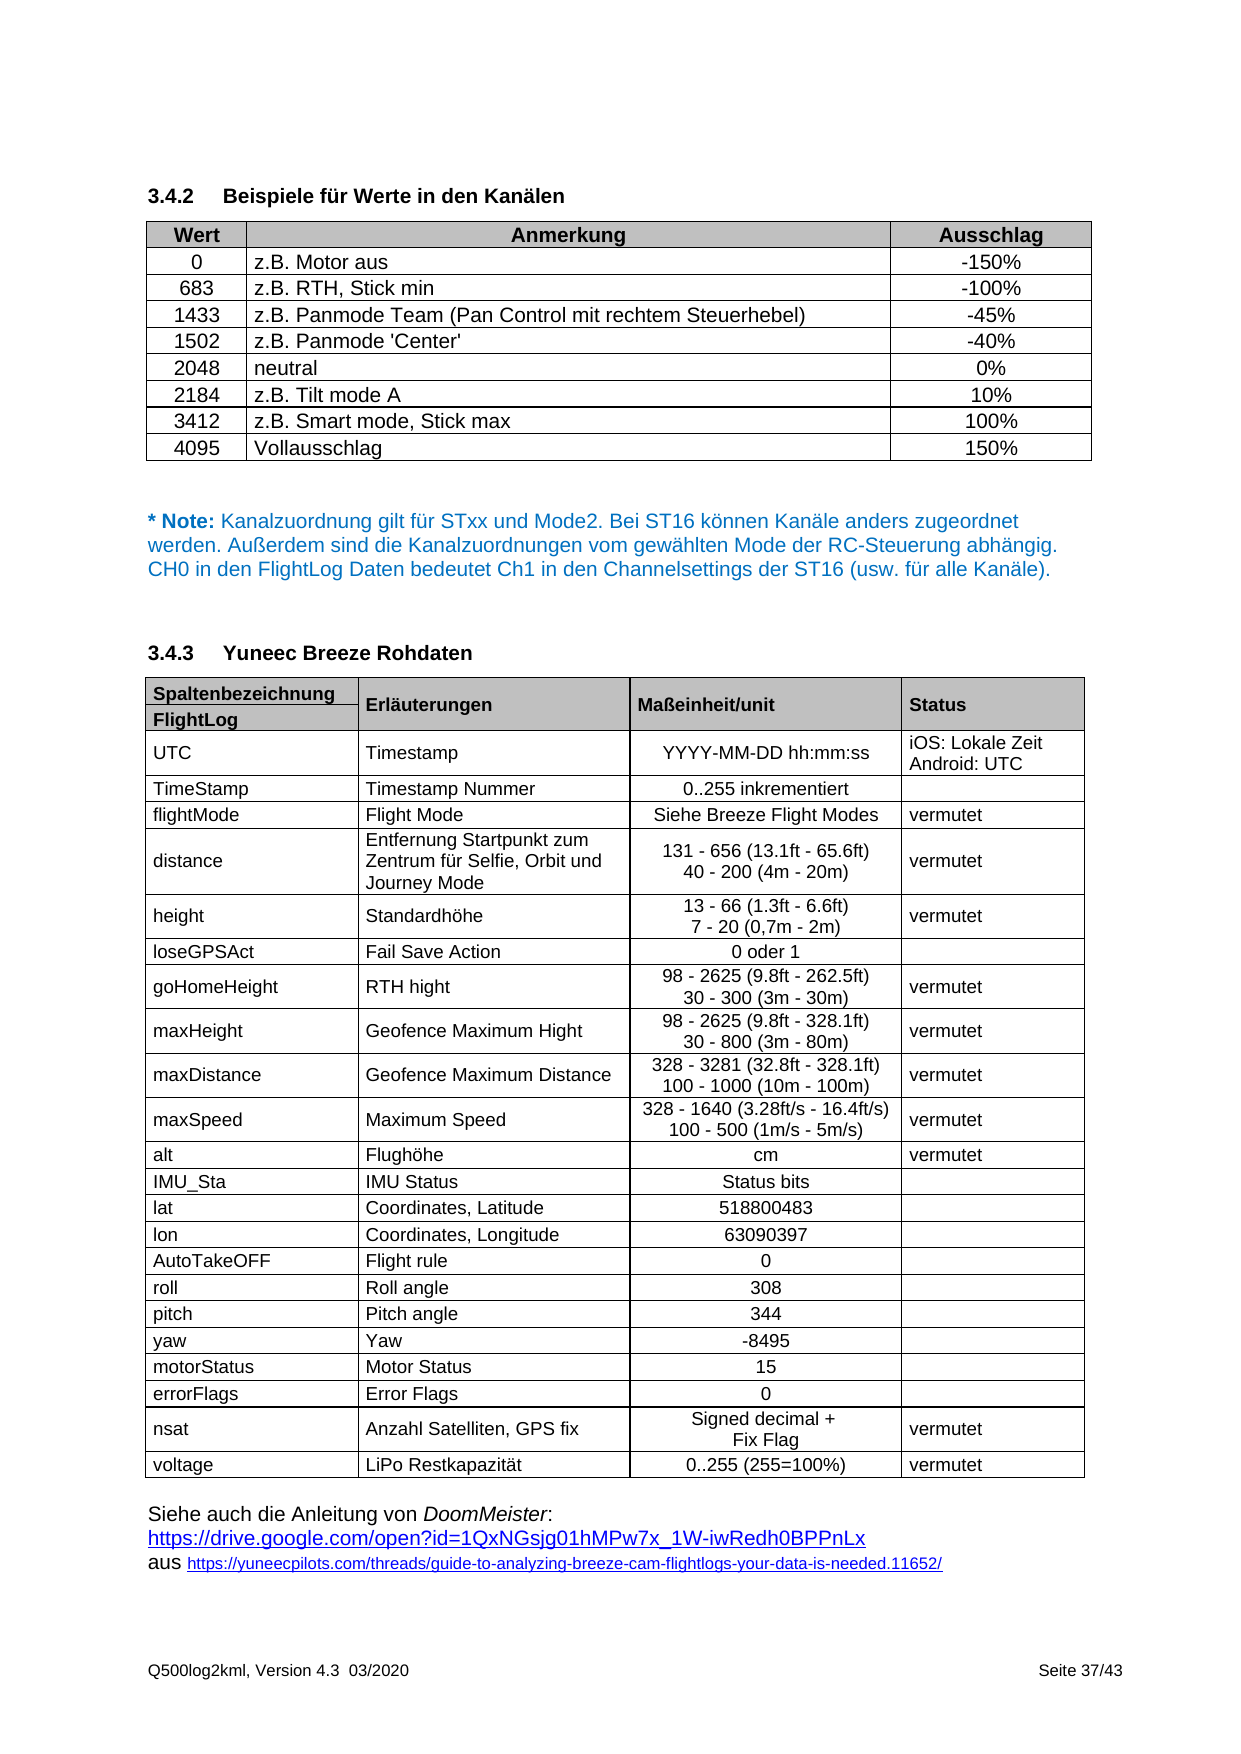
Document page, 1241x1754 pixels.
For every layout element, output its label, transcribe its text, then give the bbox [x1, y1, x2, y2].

table_cell -40% [891, 328, 1091, 353]
table_cell vermutet [902, 1452, 1084, 1477]
table_header Wert [147, 222, 246, 247]
table_cell 63090397 [631, 1222, 901, 1247]
table_cell z.B. Tilt mode A [247, 381, 890, 406]
table_cell height [146, 895, 358, 938]
table_cell Flughöhe [359, 1142, 629, 1167]
table_cell 10% [891, 381, 1091, 406]
table_cell [902, 1248, 1084, 1274]
table_cell 13 - 66 (1.3ft - 6.6ft) 7 - 20 (0,7m - 2m) [631, 895, 901, 938]
table_cell Maximum Speed [359, 1098, 629, 1141]
table_cell [902, 1275, 1084, 1300]
table_cell 4095 [147, 434, 246, 459]
table_cell flightMode [146, 802, 358, 828]
text CH0 in den FlightLog Daten bedeutet Ch1 in den Channelsettings der ST16 (usw. für alle Kanäle). [148, 556, 1093, 580]
table_cell nsat [146, 1408, 358, 1451]
table_cell Coordinates, Latitude [359, 1195, 629, 1221]
table_cell Signed decimal + Fix Flag [631, 1408, 901, 1451]
table_cell 0 [147, 248, 246, 274]
table_cell alt [146, 1142, 358, 1167]
table_cell Vollausschlag [247, 434, 890, 459]
table_cell 15 [631, 1354, 901, 1380]
table_cell 0 oder 1 [631, 939, 901, 964]
table_cell neutral [247, 354, 890, 380]
table_cell 2184 [147, 381, 246, 406]
table_cell voltage [146, 1452, 358, 1477]
table_cell 344 [631, 1301, 901, 1327]
table_header Anmerkung [247, 222, 890, 247]
table_cell distance [146, 829, 358, 893]
table_cell 100% [891, 408, 1091, 433]
table_header Status [902, 678, 1084, 730]
table_cell [902, 776, 1084, 801]
table_cell Coordinates, Longitude [359, 1222, 629, 1247]
table_header Maßeinheit/unit [631, 678, 901, 730]
table_cell Flight rule [359, 1248, 629, 1274]
table_cell motorStatus [146, 1354, 358, 1380]
table_cell 328 - 3281 (32.8ft - 328.1ft) 100 - 1000 (10m - 100m) [631, 1054, 901, 1097]
table_cell Geofence Maximum Hight [359, 1009, 629, 1052]
table_cell vermutet [902, 895, 1084, 938]
table_cell [902, 939, 1084, 964]
table_cell LiPo Restkapazität [359, 1452, 629, 1477]
table_cell IMU Status [359, 1169, 629, 1194]
table_cell vermutet [902, 1408, 1084, 1451]
table_cell [902, 1222, 1084, 1247]
table_cell RTH hight [359, 965, 629, 1008]
table_cell Flight Mode [359, 802, 629, 828]
table_cell pitch [146, 1301, 358, 1327]
table_cell [902, 1354, 1084, 1380]
table_cell Geofence Maximum Distance [359, 1054, 629, 1097]
table_cell -8495 [631, 1328, 901, 1353]
table_cell UTC [146, 731, 358, 774]
subtitle Yuneec Breeze Rohdaten [148, 641, 1093, 665]
table_cell Motor Status [359, 1354, 629, 1380]
table_cell cm [631, 1142, 901, 1167]
table_cell Anzahl Satelliten, GPS fix [359, 1408, 629, 1451]
table_cell 3412 [147, 408, 246, 433]
table_cell [902, 1169, 1084, 1194]
table_cell [902, 1195, 1084, 1221]
table_cell errorFlags [146, 1381, 358, 1406]
table_cell -45% [891, 301, 1091, 327]
table_cell 2048 [147, 354, 246, 380]
table_cell Error Flags [359, 1381, 629, 1406]
table_cell iOS: Lokale Zeit Android: UTC [902, 731, 1084, 774]
table_cell roll [146, 1275, 358, 1300]
table_cell 131 - 656 (13.1ft - 65.6ft) 40 - 200 (4m - 20m) [631, 829, 901, 893]
table_cell lon [146, 1222, 358, 1247]
table_cell -100% [891, 275, 1091, 300]
table_cell vermutet [902, 1142, 1084, 1167]
table_cell vermutet [902, 802, 1084, 828]
table_cell vermutet [902, 829, 1084, 893]
table_cell FlightLog [146, 705, 358, 730]
table_cell Status bits [631, 1169, 901, 1194]
text * Note: Kanalzuordnung gilt für STxx und Mode2. Bei ST16 können Kanäle anders zugeordnet werden. Außerdem sind die Kanalzuordnungen vom gewählten Mode der RC-Steuerung abhängig. [148, 508, 1093, 556]
table_cell Standardhöhe [359, 895, 629, 938]
table_cell 0..255 inkrementiert [631, 776, 901, 801]
table_header Ausschlag [891, 222, 1091, 247]
table_cell goHomeHeight [146, 965, 358, 1008]
table_cell maxSpeed [146, 1098, 358, 1141]
table_header Spaltenbezeichnung [146, 678, 358, 704]
table_cell 1502 [147, 328, 246, 353]
table_cell [902, 1328, 1084, 1353]
table_cell vermutet [902, 1009, 1084, 1052]
table_cell 98 - 2625 (9.8ft - 328.1ft) 30 - 800 (3m - 80m) [631, 1009, 901, 1052]
text https://drive.google.com/open?id=1QxNGsjg01hMPw7x_1W-iwRedh0BPPnLx [148, 1526, 1093, 1550]
table_cell vermutet [902, 1098, 1084, 1141]
table_cell Yaw [359, 1328, 629, 1353]
table_cell 328 - 1640 (3.28ft/s - 16.4ft/s) 100 - 500 (1m/s - 5m/s) [631, 1098, 901, 1141]
table_cell maxHeight [146, 1009, 358, 1052]
table_header Erläuterungen [359, 678, 629, 730]
table_cell yaw [146, 1328, 358, 1353]
table_cell z.B. Motor aus [247, 248, 890, 274]
table_cell 683 [147, 275, 246, 300]
table_cell Timestamp [359, 731, 629, 774]
table_cell Entfernung Startpunkt zum Zentrum für Selfie, Orbit und Journey Mode [359, 829, 629, 893]
text Siehe auch die Anleitung von DoomMeister: [148, 1502, 1093, 1526]
table_cell [902, 1301, 1084, 1327]
table_cell vermutet [902, 965, 1084, 1008]
table_cell TimeStamp [146, 776, 358, 801]
table_cell loseGPSAct [146, 939, 358, 964]
table_cell z.B. Panmode Team (Pan Control mit rechtem Steuerhebel) [247, 301, 890, 327]
table_cell z.B. Smart mode, Stick max [247, 408, 890, 433]
table_cell AutoTakeOFF [146, 1248, 358, 1274]
table_cell vermutet [902, 1054, 1084, 1097]
table_cell 0 [631, 1248, 901, 1274]
table_cell Pitch angle [359, 1301, 629, 1327]
table_cell 518800483 [631, 1195, 901, 1221]
table_cell z.B. Panmode 'Center' [247, 328, 890, 353]
table_cell 1433 [147, 301, 246, 327]
text aus https://yuneecpilots.com/threads/guide-to-analyzing-breeze-cam-flightlogs-your-data-is-needed.11652/ [148, 1550, 1093, 1574]
table_cell maxDistance [146, 1054, 358, 1097]
table_cell 0 [631, 1381, 901, 1406]
table_cell 98 - 2625 (9.8ft - 262.5ft) 30 - 300 (3m - 30m) [631, 965, 901, 1008]
table_cell -150% [891, 248, 1091, 274]
table_cell Roll angle [359, 1275, 629, 1300]
table_cell IMU_Sta [146, 1169, 358, 1194]
table_cell [902, 1381, 1084, 1406]
table_cell Siehe Breeze Flight Modes [631, 802, 901, 828]
table_cell 0..255 (255=100%) [631, 1452, 901, 1477]
subtitle Beispiele für Werte in den Kanälen [148, 184, 1093, 208]
table_cell 308 [631, 1275, 901, 1300]
table_cell lat [146, 1195, 358, 1221]
table_cell z.B. RTH, Stick min [247, 275, 890, 300]
table_cell 150% [891, 434, 1091, 459]
table_cell YYYY-MM-DD hh:mm:ss [631, 731, 901, 774]
table_cell Fail Save Action [359, 939, 629, 964]
table_cell 0% [891, 354, 1091, 380]
table_cell Timestamp Nummer [359, 776, 629, 801]
